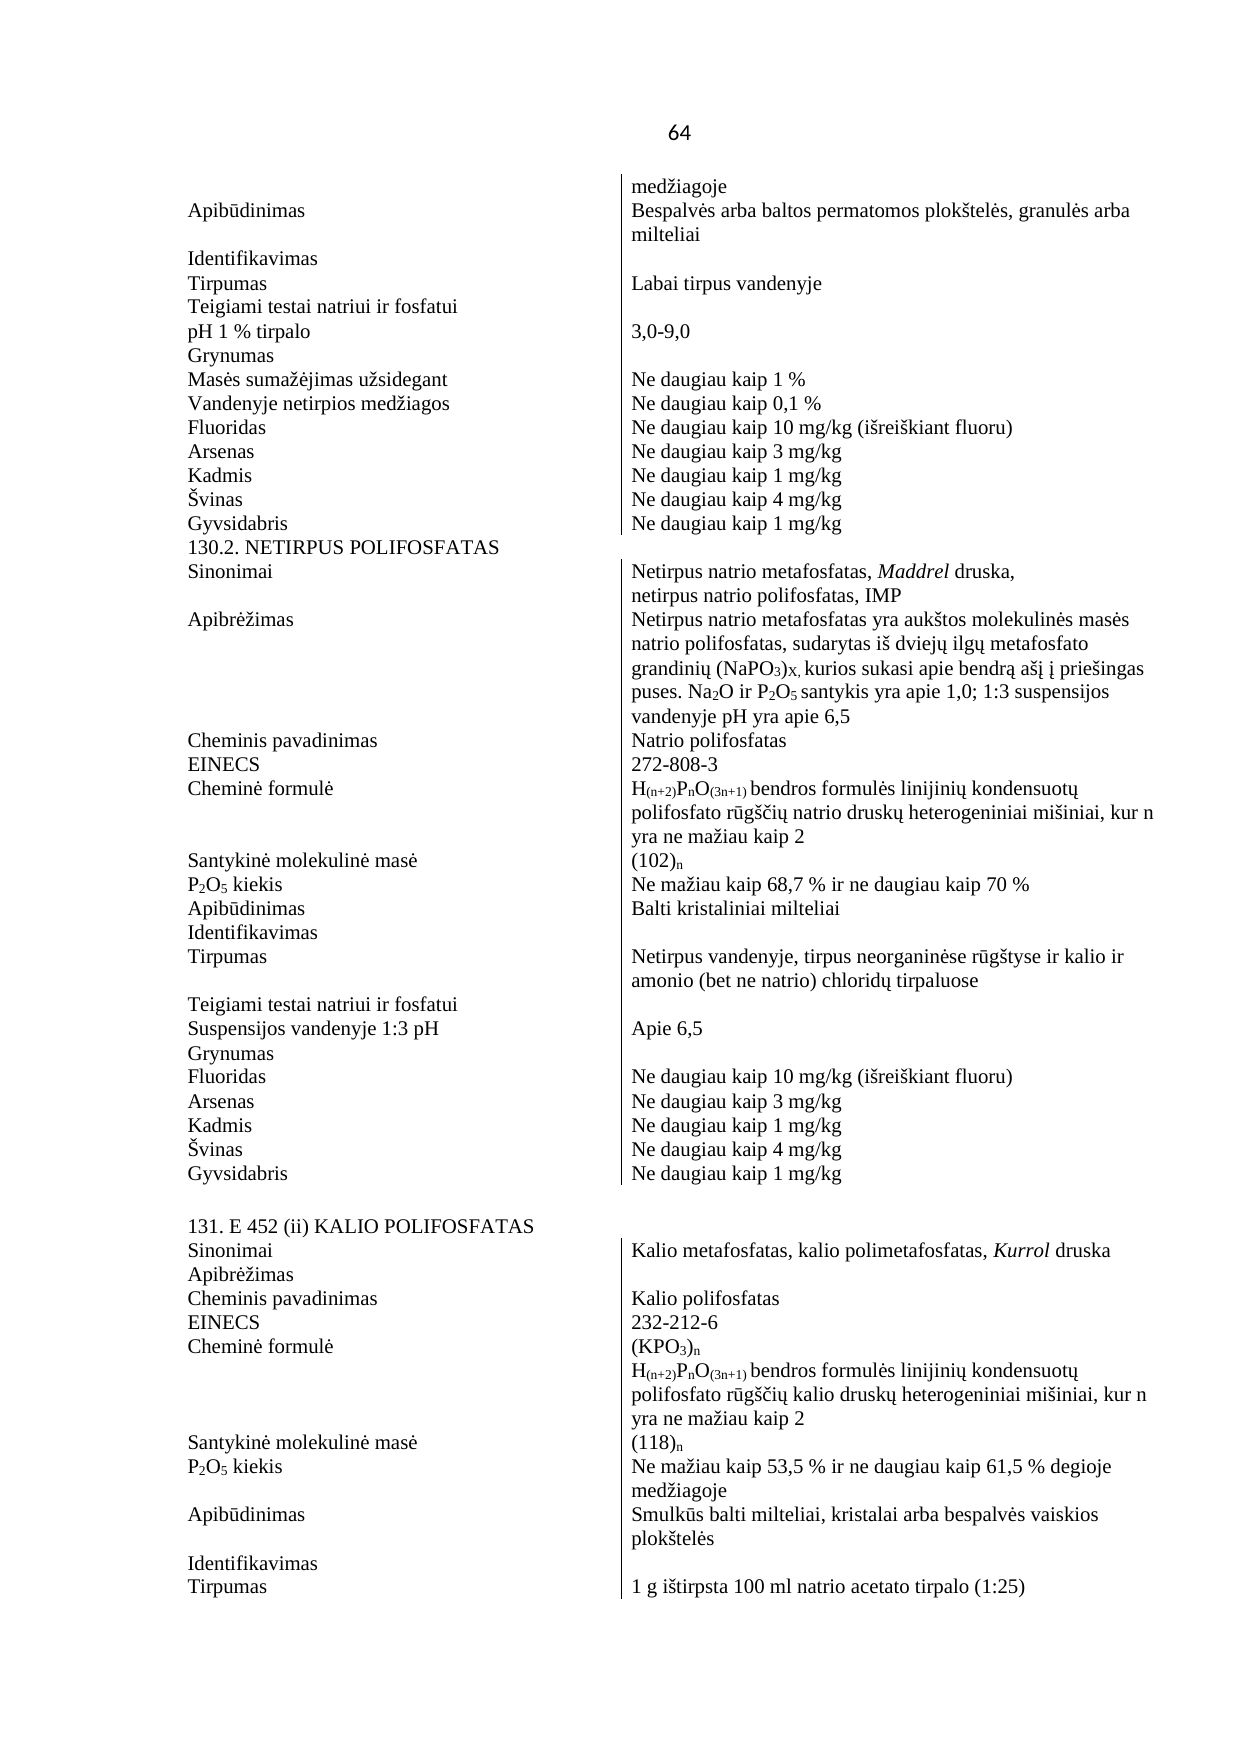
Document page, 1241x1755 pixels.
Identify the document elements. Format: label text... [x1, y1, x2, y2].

table_cell Švinas [177, 487, 621, 511]
table_cell [622, 343, 1181, 367]
table_cell Švinas [177, 1137, 621, 1161]
table_cell Cheminė formulė [177, 1334, 621, 1430]
table_cell Apie 6,5 [622, 1016, 1181, 1040]
table_cell [177, 174, 621, 198]
table_cell Gyvsidabris [177, 1161, 621, 1185]
table_cell Netirpus natrio metafosfatas yra aukštos molekulinės masės natrio polifosfatas, sudarytas iš dviejų ilgų metafosfato grandinių (NaPO3)X, kurios sukasi apie bendrą ašį į priešingas puses. Na2O ir P2O5 santykis yra apie 1,0; 1:3 suspensijos vandenyje pH yra apie 6,5 [622, 607, 1181, 728]
table_cell [622, 1550, 1181, 1574]
table_cell Sinonimai [177, 559, 621, 607]
table_cell Balti kristaliniai milteliai [622, 896, 1181, 920]
table_cell Vandenyje netirpios medžiagos [177, 391, 621, 415]
table_cell Identifikavimas [177, 1550, 621, 1574]
table_cell Apibūdinimas [177, 1502, 621, 1550]
table_cell Fluoridas [177, 415, 621, 439]
table_cell Sinonimai [177, 1238, 621, 1262]
table_cell Ne daugiau kaip 1 mg/kg [622, 1113, 1181, 1137]
table_cell [622, 1262, 1181, 1286]
table_cell Grynumas [177, 343, 621, 367]
table_cell Ne daugiau kaip 4 mg/kg [622, 1137, 1181, 1161]
table_cell Cheminė formulė [177, 776, 621, 848]
table_cell (118)n [622, 1430, 1181, 1454]
table_cell Bespalvės arba baltos permatomos plokštelės, granulės arba milteliai [622, 198, 1181, 246]
table_cell Cheminis pavadinimas [177, 728, 621, 752]
table_cell Ne mažiau kaip 53,5 % ir ne daugiau kaip 61,5 % degioje medžiagoje [622, 1454, 1181, 1502]
table_cell (102)n [622, 848, 1181, 872]
table_cell EINECS [177, 752, 621, 776]
table_cell Identifikavimas [177, 920, 621, 944]
table_cell Smulkūs balti milteliai, kristalai arba bespalvės vaiskios plokštelės [622, 1502, 1181, 1550]
table_cell 3,0-9,0 [622, 319, 1181, 343]
table_cell Ne daugiau kaip 3 mg/kg [622, 439, 1181, 463]
table_cell Ne daugiau kaip 4 mg/kg [622, 487, 1181, 511]
table_cell 130.2. Netirpus polifosfatas [177, 535, 1181, 559]
table_cell [622, 295, 1181, 318]
table_cell Labai tirpus vandenyje [622, 270, 1181, 294]
table_header 131. E 452 (ii) KALIO POLIFOSFATAS [177, 1214, 1181, 1238]
table_cell Santykinė molekulinė masė [177, 848, 621, 872]
table_cell Ne daugiau kaip 1 mg/kg [622, 511, 1181, 535]
table_cell Kalio polifosfatas [622, 1286, 1181, 1310]
table_cell [622, 1040, 1181, 1064]
table_cell Teigiami testai natriui ir fosfatui [177, 295, 621, 318]
table_cell 1 g ištirpsta 100 ml natrio acetato tirpalo (1:25) [622, 1575, 1181, 1598]
table_cell [622, 246, 1181, 270]
table_cell Gyvsidabris [177, 511, 621, 535]
table_cell Apibrėžimas [177, 1262, 621, 1286]
table_cell Grynumas [177, 1040, 621, 1064]
table_cell Kadmis [177, 1113, 621, 1137]
table_cell Fluoridas [177, 1065, 621, 1088]
table_cell (KPO3)n H(n+2)PnO(3n+1) bendros formulės linijinių kondensuotų polifosfato rūgščių kalio druskų heterogeniniai mišiniai, kur n yra ne mažiau kaip 2 [622, 1334, 1181, 1430]
table_cell 232-212-6 [622, 1310, 1181, 1334]
table_cell Tirpumas [177, 1575, 621, 1598]
table_cell Cheminis pavadinimas [177, 1286, 621, 1310]
table_cell Ne daugiau kaip 1 % [622, 367, 1181, 391]
table_cell [622, 920, 1181, 944]
table_cell Ne daugiau kaip 1 mg/kg [622, 463, 1181, 487]
table_cell Netirpus vandenyje, tirpus neorganinėse rūgštyse ir kalio ir amonio (bet ne natrio) chloridų tirpaluose [622, 944, 1181, 992]
table_cell Teigiami testai natriui ir fosfatui [177, 992, 621, 1016]
table_cell Tirpumas [177, 944, 621, 992]
table_cell Identifikavimas [177, 246, 621, 270]
table_cell Apibūdinimas [177, 198, 621, 246]
table_cell H(n+2)PnO(3n+1) bendros formulės linijinių kondensuotų polifosfato rūgščių natrio druskų heterogeniniai mišiniai, kur n yra ne mažiau kaip 2 [622, 776, 1181, 848]
table_cell Masės sumažėjimas užsidegant [177, 367, 621, 391]
table_cell Natrio polifosfatas [622, 728, 1181, 752]
table_cell Ne mažiau kaip 68,7 % ir ne daugiau kaip 70 % [622, 872, 1181, 896]
table_cell Arsenas [177, 439, 621, 463]
table_cell pH 1 % tirpalo [177, 319, 621, 343]
table_cell Ne daugiau kaip 10 mg/kg (išreiškiant fluoru) [622, 1065, 1181, 1088]
table_cell P2O5 kiekis [177, 1454, 621, 1502]
table_cell [622, 992, 1181, 1016]
table_cell EINECS [177, 1310, 621, 1334]
table_cell Ne daugiau kaip 3 mg/kg [622, 1089, 1181, 1113]
table_cell Tirpumas [177, 270, 621, 294]
table_cell medžiagoje [622, 174, 1181, 198]
table_cell Ne daugiau kaip 0,1 % [622, 391, 1181, 415]
table_cell Santykinė molekulinė masė [177, 1430, 621, 1454]
table_cell Suspensijos vandenyje 1:3 pH [177, 1016, 621, 1040]
table_cell Kadmis [177, 463, 621, 487]
table_cell Kalio metafosfatas, kalio polimetafosfatas, Kurrol druska [622, 1238, 1181, 1262]
table_cell P2O5 kiekis [177, 872, 621, 896]
table_cell Ne daugiau kaip 1 mg/kg [622, 1161, 1181, 1185]
table_cell Netirpus natrio metafosfatas, Maddrel druska, netirpus natrio polifosfatas, IMP [622, 559, 1181, 607]
table_cell Apibūdinimas [177, 896, 621, 920]
table_cell Ne daugiau kaip 10 mg/kg (išreiškiant fluoru) [622, 415, 1181, 439]
table_cell Apibrėžimas [177, 607, 621, 728]
table_cell Arsenas [177, 1089, 621, 1113]
table_cell 272-808-3 [622, 752, 1181, 776]
